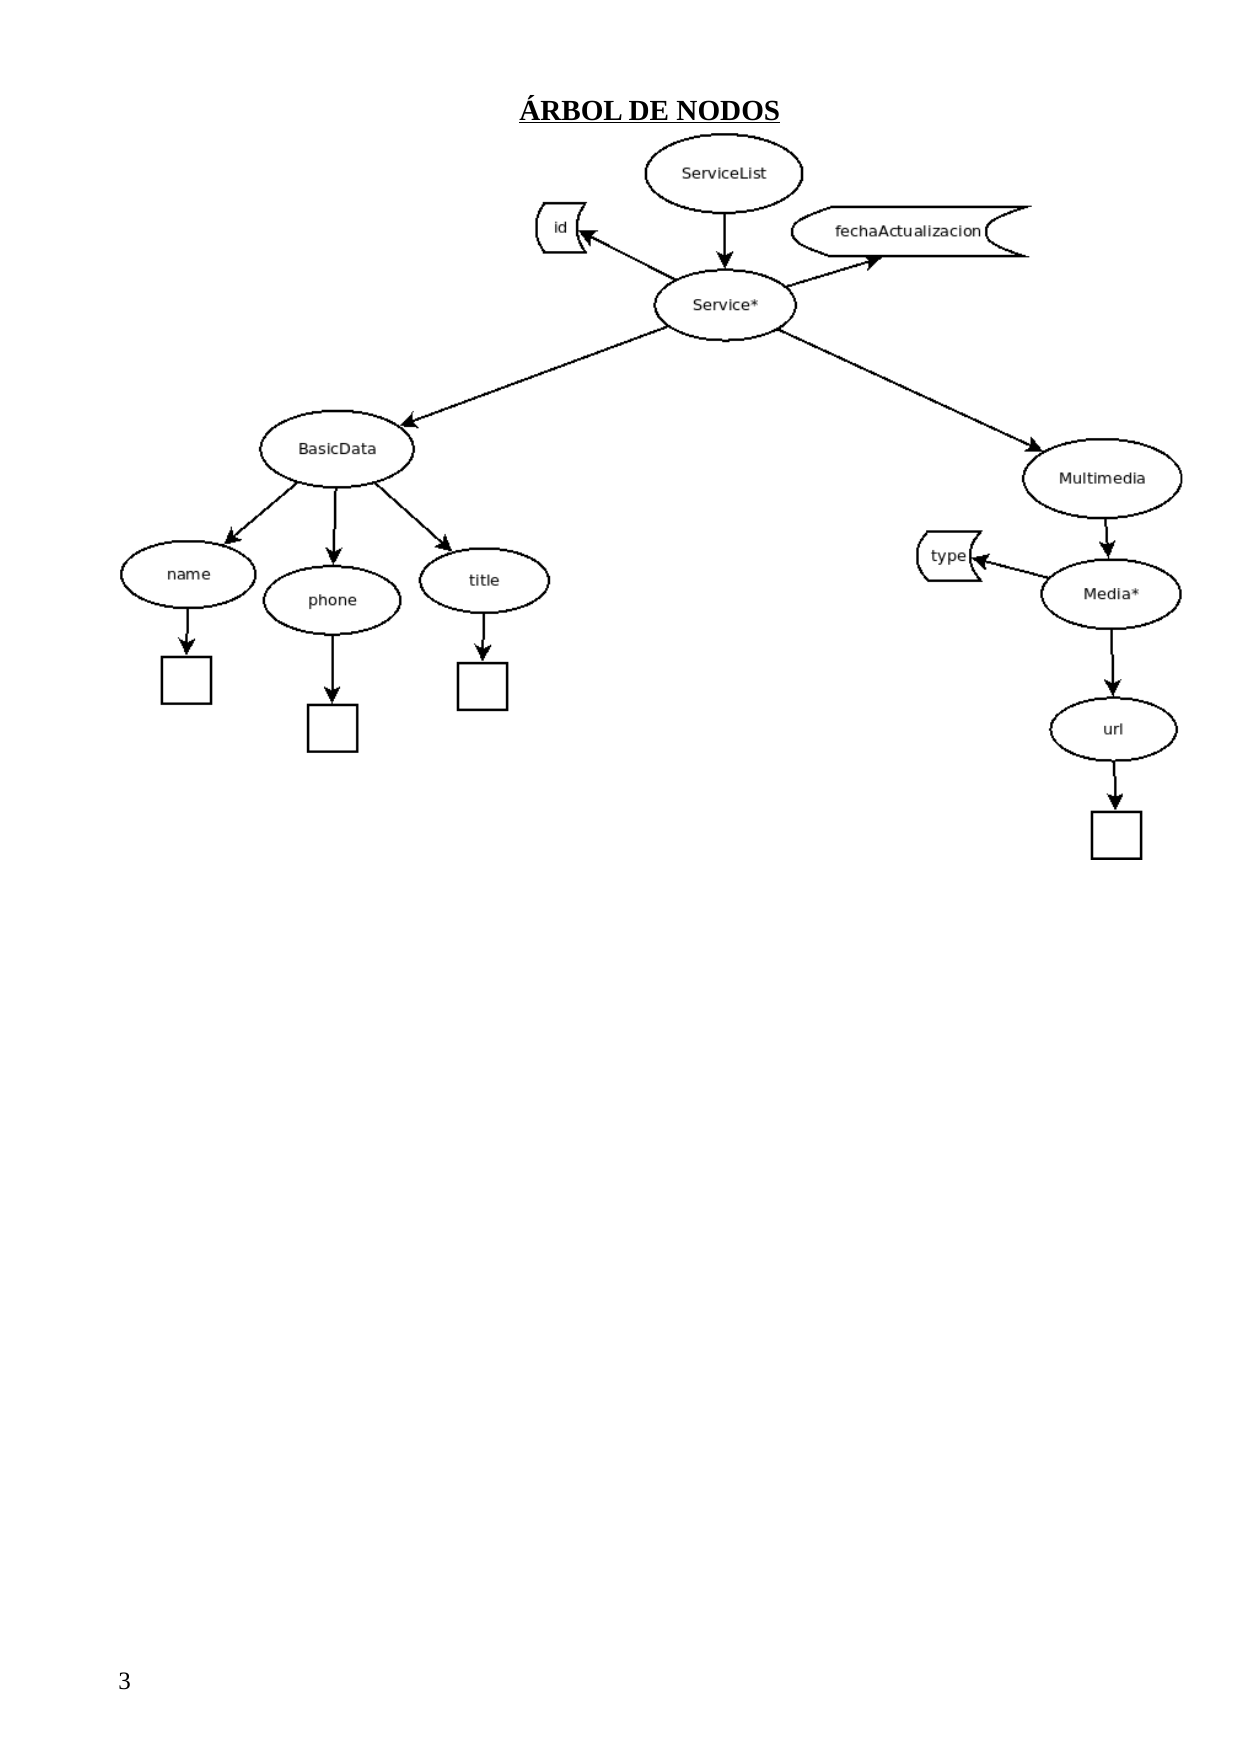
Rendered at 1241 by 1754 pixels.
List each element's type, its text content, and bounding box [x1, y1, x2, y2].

picture [119, 132, 1183, 860]
text ÁRBOL DE NODOS [118, 93, 1181, 126]
